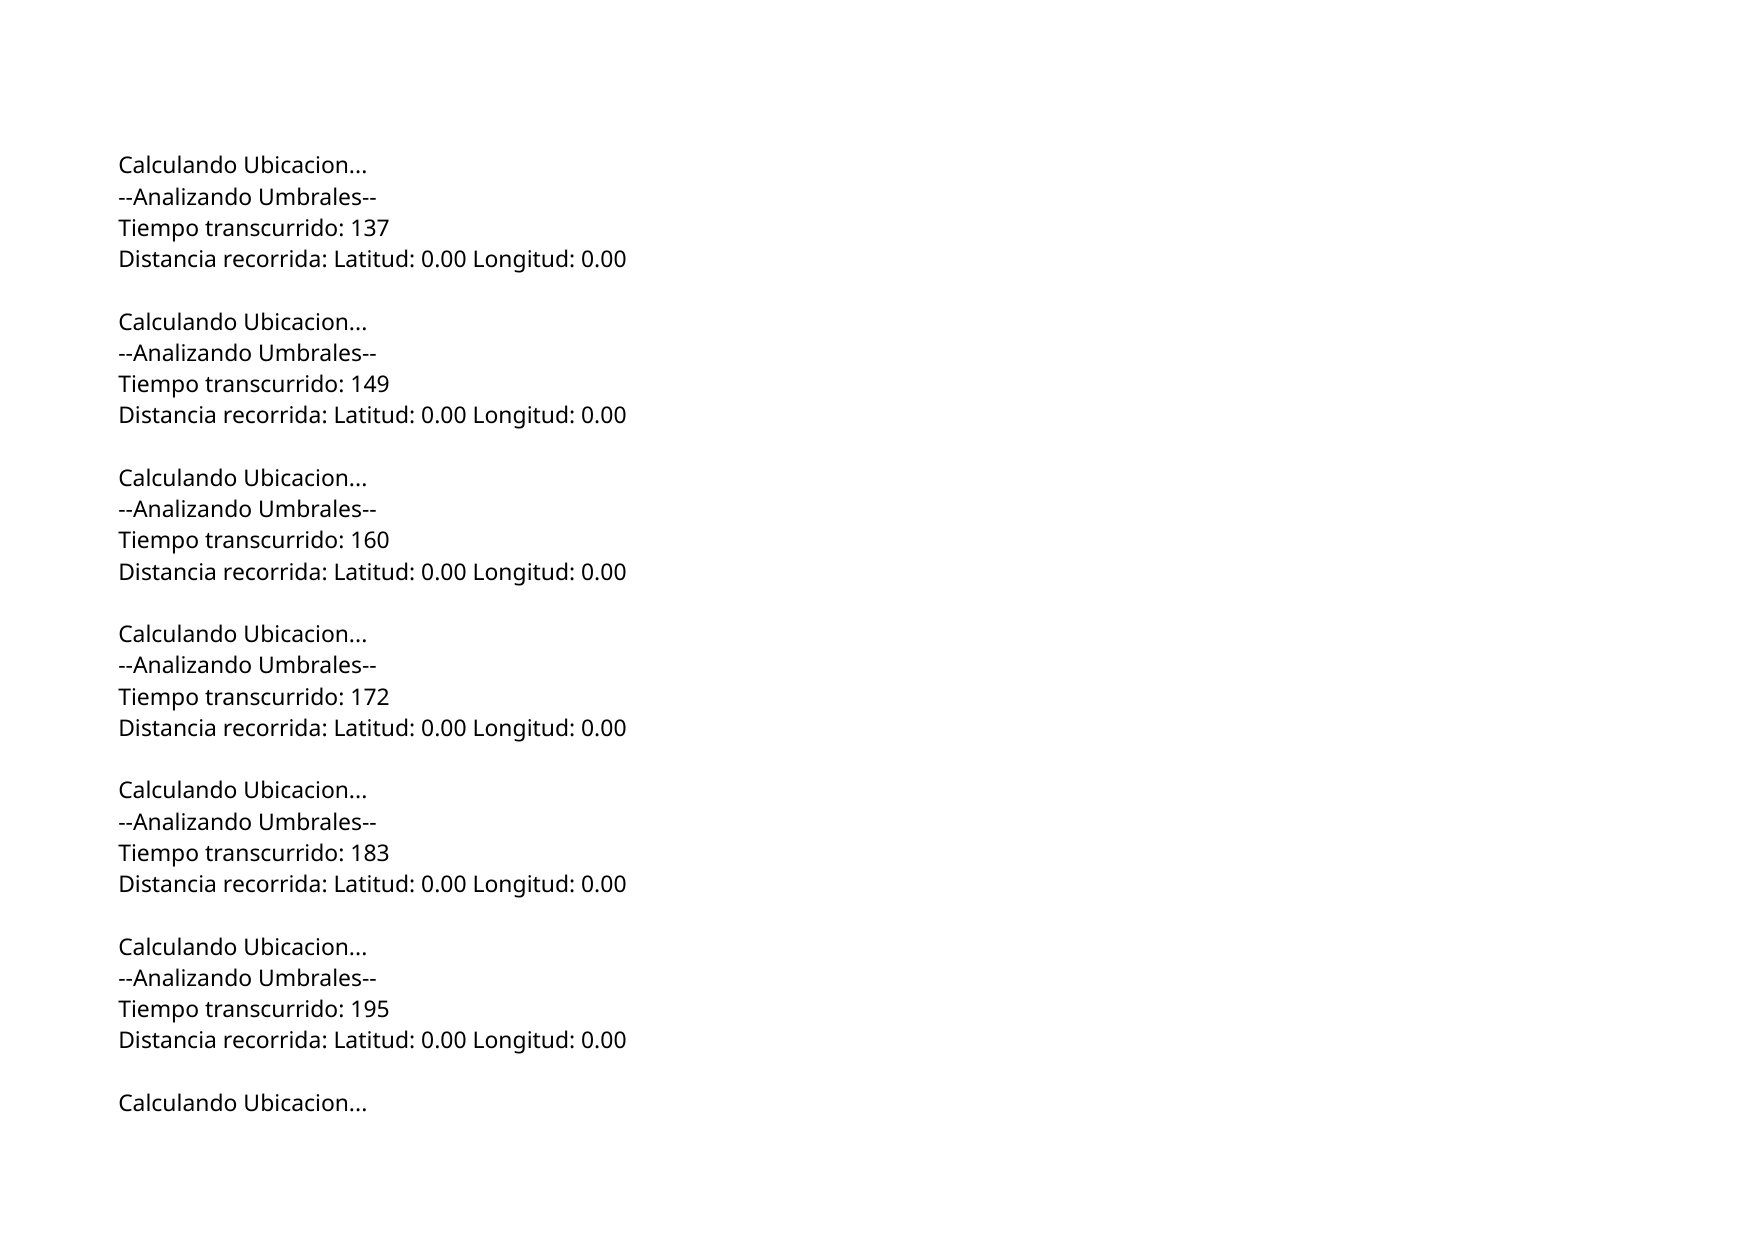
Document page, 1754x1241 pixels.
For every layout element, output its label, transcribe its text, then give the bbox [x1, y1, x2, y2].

text Calculando Ubicacion... [118, 618, 1635, 649]
text --Analizando Umbrales-- [118, 806, 1635, 837]
text Distancia recorrida: Latitud: 0.00 Longitud: 0.00 [118, 243, 1635, 274]
text Tiempo transcurrido: 195 [118, 993, 1635, 1024]
text Distancia recorrida: Latitud: 0.00 Longitud: 0.00 [118, 556, 1635, 587]
text Tiempo transcurrido: 160 [118, 524, 1635, 556]
text Calculando Ubicacion... [118, 931, 1635, 962]
text Tiempo transcurrido: 172 [118, 681, 1635, 712]
text Distancia recorrida: Latitud: 0.00 Longitud: 0.00 [118, 868, 1635, 899]
text Distancia recorrida: Latitud: 0.00 Longitud: 0.00 [118, 712, 1635, 743]
text --Analizando Umbrales-- [118, 181, 1635, 212]
text Calculando Ubicacion... [118, 306, 1635, 337]
text --Analizando Umbrales-- [118, 493, 1635, 524]
text Distancia recorrida: Latitud: 0.00 Longitud: 0.00 [118, 1024, 1635, 1056]
text Tiempo transcurrido: 149 [118, 368, 1635, 399]
text Calculando Ubicacion... [118, 774, 1635, 806]
text Calculando Ubicacion... [118, 462, 1635, 493]
text Calculando Ubicacion... [118, 1087, 1635, 1118]
text --Analizando Umbrales-- [118, 649, 1635, 681]
text Tiempo transcurrido: 183 [118, 837, 1635, 868]
text Distancia recorrida: Latitud: 0.00 Longitud: 0.00 [118, 399, 1635, 431]
text Calculando Ubicacion... [118, 149, 1635, 181]
text Tiempo transcurrido: 137 [118, 212, 1635, 243]
text --Analizando Umbrales-- [118, 962, 1635, 993]
text --Analizando Umbrales-- [118, 337, 1635, 368]
